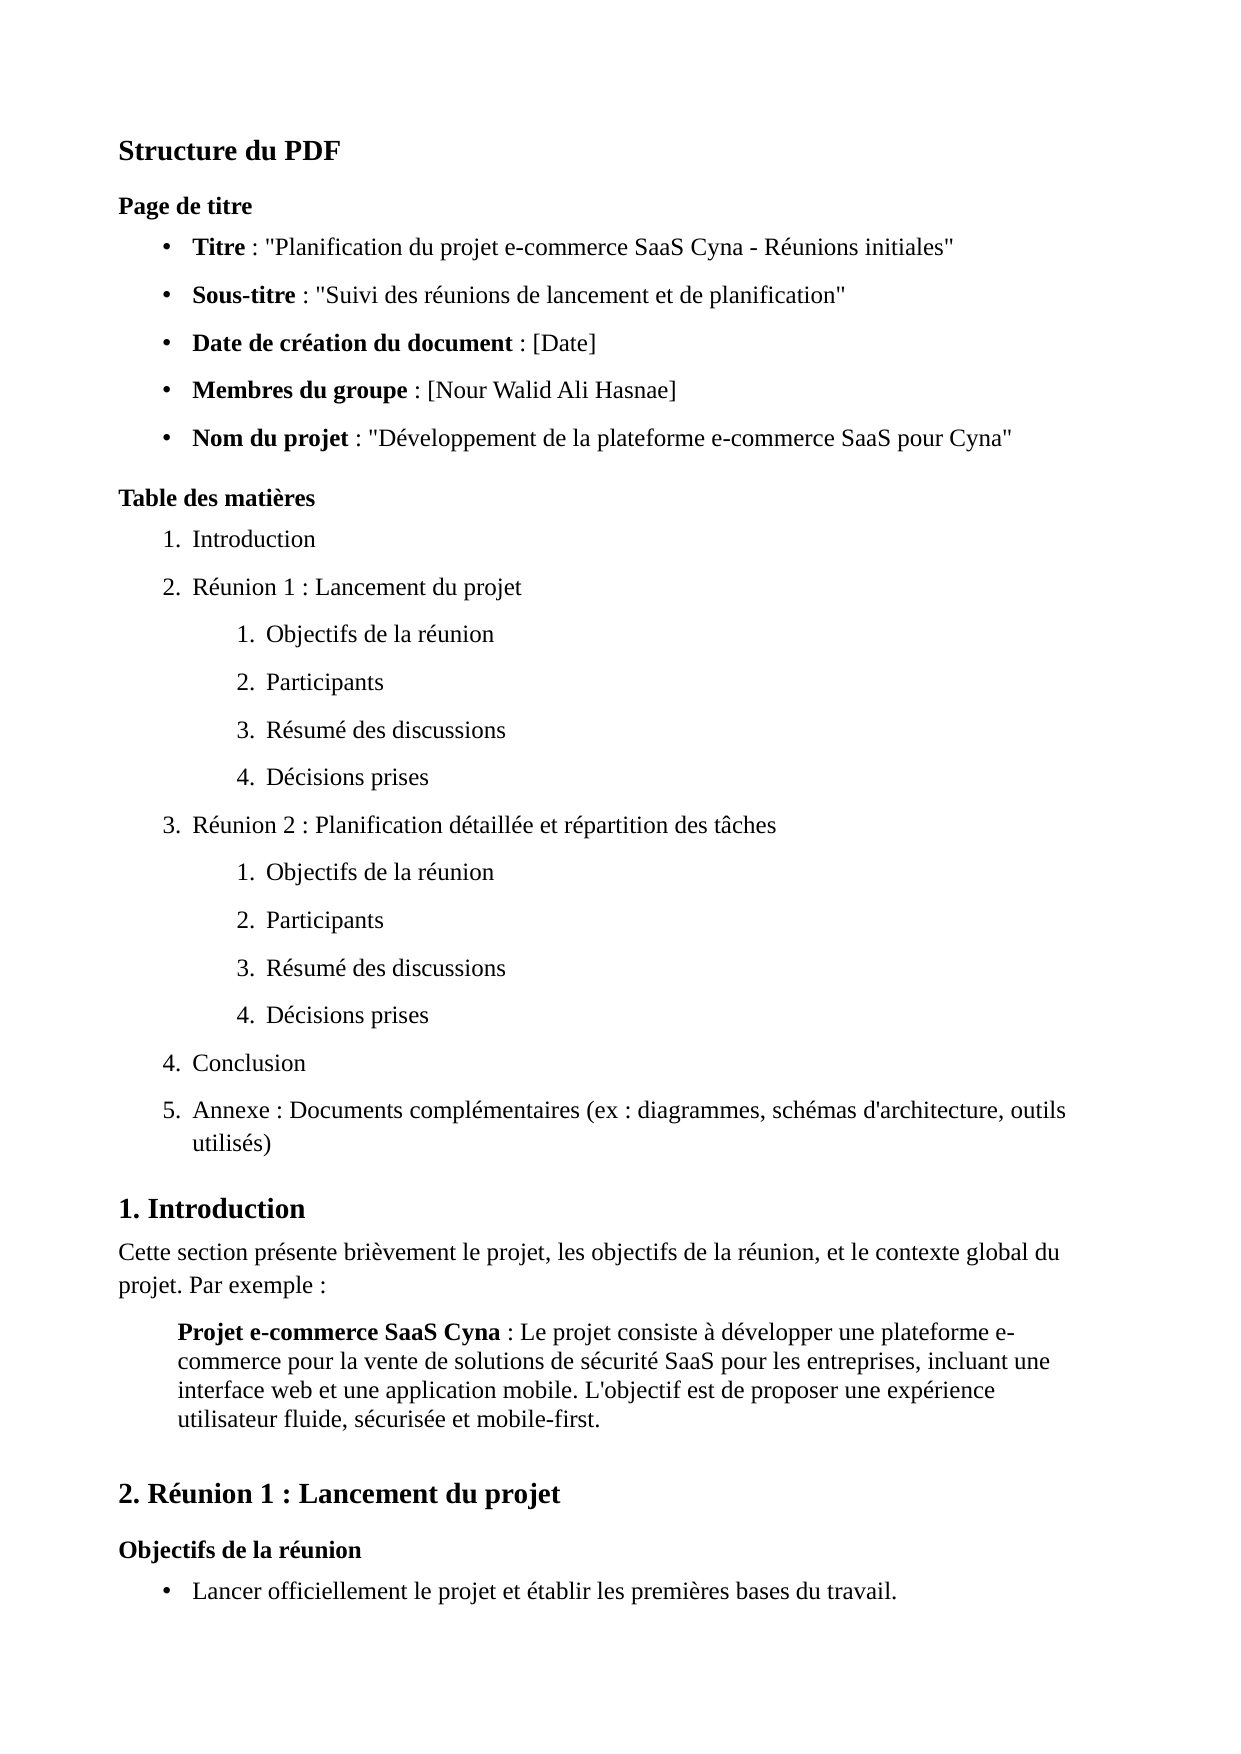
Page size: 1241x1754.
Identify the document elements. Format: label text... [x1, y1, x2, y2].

list Réunion 2 : Planification détaillée et répartition des tâches [162, 810, 1122, 839]
list Conclusion [162, 1048, 1122, 1077]
list Lancer officiellement le projet et établir les premières bases du travail. [162, 1576, 1122, 1605]
list Nom du projet : "Développement de la plateforme e-commerce SaaS pour Cyna" [162, 423, 1122, 452]
subtitle Structure du PDF [118, 133, 1122, 166]
subtitle 1. Introduction [118, 1191, 1122, 1224]
list Annexe : Documents complémentaires (ex : diagrammes, schémas d'architecture, outils utilisés) [162, 1096, 1122, 1157]
text Projet e-commerce SaaS Cyna : Le projet consiste à développer une plateforme e-commerce pour la vente de solutions de sécurité SaaS pour les entreprises, incluant une interface web et une application mobile. L'objectif est de proposer une expérience utilisateur fluide, sécurisée et mobile-first. [177, 1317, 1063, 1432]
subtitle Page de titre [118, 191, 1122, 220]
list Membres du groupe : [Nour Walid Ali Hasnae] [162, 375, 1122, 404]
list Participants [236, 667, 1122, 696]
list Décisions prises [236, 762, 1122, 791]
list Participants [236, 905, 1122, 934]
text Cette section présente brièvement le projet, les objectifs de la réunion, et le contexte global du projet. Par exemple : [118, 1237, 1122, 1298]
list Objectifs de la réunion [236, 619, 1122, 648]
subtitle 2. Réunion 1 : Lancement du projet [118, 1476, 1122, 1510]
list Objectifs de la réunion [236, 857, 1122, 886]
list Décisions prises [236, 1000, 1122, 1029]
subtitle Objectifs de la réunion [118, 1535, 1122, 1564]
list Titre : "Planification du projet e-commerce SaaS Cyna - Réunions initiales" [162, 232, 1122, 261]
list Introduction [162, 524, 1122, 553]
list Résumé des discussions [236, 953, 1122, 981]
subtitle Table des matières [118, 483, 1122, 512]
list Réunion 1 : Lancement du projet [162, 572, 1122, 601]
list Résumé des discussions [236, 715, 1122, 743]
list Date de création du document : [Date] [162, 328, 1122, 356]
list Sous-titre : "Suivi des réunions de lancement et de planification" [162, 280, 1122, 309]
